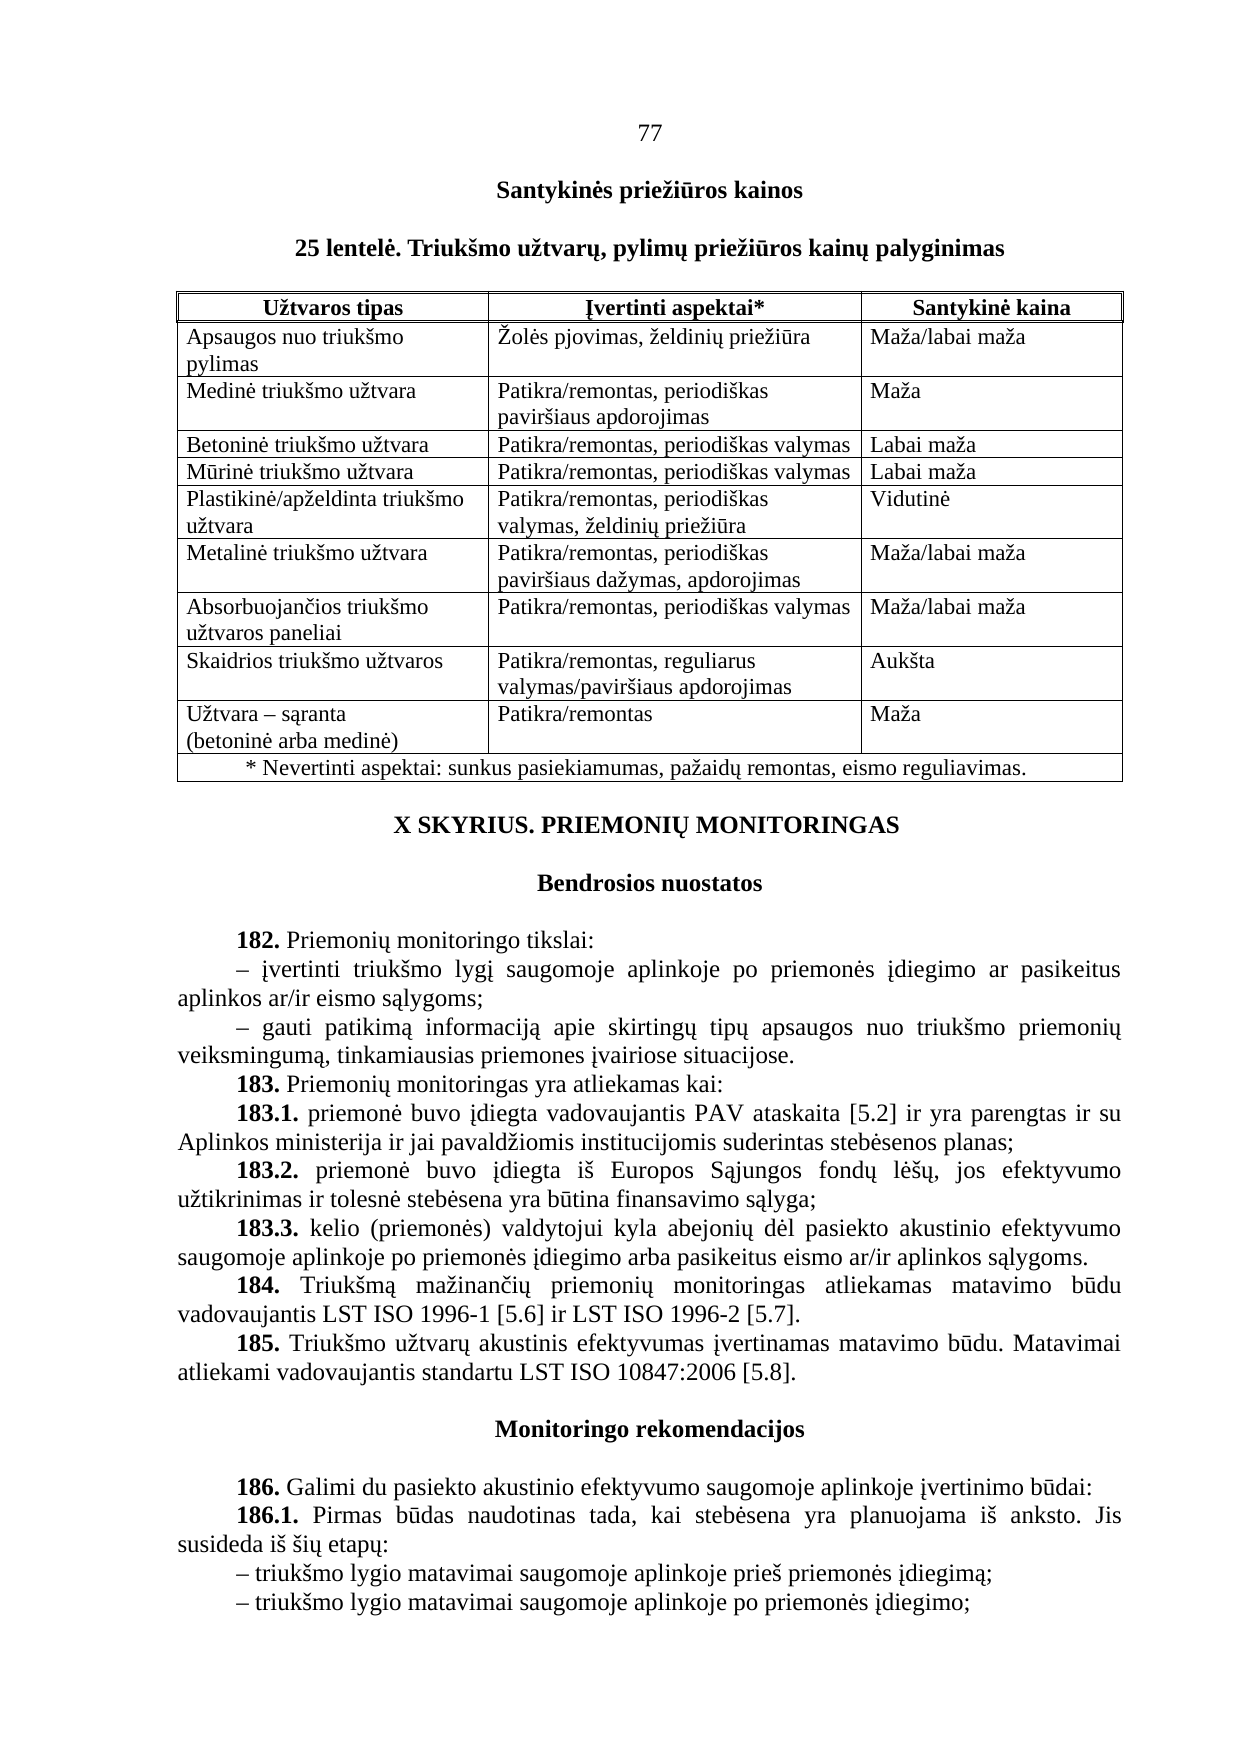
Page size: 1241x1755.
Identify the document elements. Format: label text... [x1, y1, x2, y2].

text 182. Priemonių monitoringo tikslai: [177, 925, 1122, 954]
text Monitoringo rekomendacijos [177, 1414, 1122, 1443]
table_cell Patikra/remontas, periodiškas valymas [489, 458, 861, 484]
table_cell Užtvara – sąranta (betoninė arba medinė) [178, 701, 488, 753]
table_cell Patikra/remontas, periodiškas paviršiaus dažymas, apdorojimas [489, 539, 861, 592]
table_cell Patikra/remontas, periodiškas valymas [489, 431, 861, 457]
text X SKYRIUS. PRIEMONIŲ MONITORINGAS [177, 810, 1122, 839]
table_cell Maža [862, 377, 1122, 430]
table_cell Patikra/remontas, reguliarus valymas/paviršiaus apdorojimas [489, 647, 861, 699]
table_cell Patikra/remontas [489, 701, 861, 753]
table_cell Maža/labai maža [862, 593, 1122, 646]
table_header Įvertinti aspektai* [489, 294, 861, 320]
table_cell Betoninė triukšmo užtvara [178, 431, 488, 457]
table_header Užtvaros tipas [179, 294, 488, 320]
table_cell Aukšta [862, 647, 1122, 699]
table_cell Maža/labai maža [862, 539, 1122, 592]
text Santykinės priežiūros kainos [177, 176, 1122, 204]
table_cell Maža [862, 701, 1122, 753]
text – gauti patikimą informaciją apie skirtingų tipų apsaugos nuo triukšmo priemonių veiksmingumą, tinkamiausias priemones įvairiose situacijose. [177, 1012, 1122, 1069]
text 183.3. kelio (priemonės) valdytojui kyla abejonių dėl pasiekto akustinio efektyvumo saugomoje aplinkoje po priemonės įdiegimo arba pasikeitus eismo ar/ir aplinkos sąlygoms. [177, 1213, 1122, 1270]
table_cell Plastikinė/apželdinta triukšmo užtvara [178, 486, 488, 538]
table_cell Apsaugos nuo triukšmo pylimas [178, 323, 488, 376]
text Bendrosios nuostatos [177, 868, 1122, 897]
text 183. Priemonių monitoringas yra atliekamas kai: [177, 1069, 1122, 1098]
text 186. Galimi du pasiekto akustinio efektyvumo saugomoje aplinkoje įvertinimo būdai: [177, 1472, 1122, 1500]
table_cell Vidutinė [862, 486, 1122, 538]
table_cell Žolės pjovimas, želdinių priežiūra [489, 323, 861, 376]
table_cell Medinė triukšmo užtvara [178, 377, 488, 430]
text 183.2. priemonė buvo įdiegta iš Europos Sąjungos fondų lėšų, jos efektyvumo užtikrinimas ir tolesnė stebėsena yra būtina finansavimo sąlyga; [177, 1155, 1122, 1213]
table_cell Metalinė triukšmo užtvara [178, 539, 488, 592]
table_header Santykinė kaina [862, 294, 1121, 320]
table_cell Patikra/remontas, periodiškas valymas, želdinių priežiūra [489, 486, 861, 538]
text – įvertinti triukšmo lygį saugomoje aplinkoje po priemonės įdiegimo ar pasikeitus aplinkos ar/ir eismo sąlygoms; [177, 954, 1122, 1012]
table_cell Skaidrios triukšmo užtvaros [178, 647, 488, 699]
table_cell Mūrinė triukšmo užtvara [178, 458, 488, 484]
table_cell Patikra/remontas, periodiškas valymas [489, 593, 861, 646]
table_cell Patikra/remontas, periodiškas paviršiaus apdorojimas [489, 377, 861, 430]
text 25 lentelė. Triukšmo užtvarų, pylimų priežiūros kainų palyginimas [177, 233, 1122, 262]
text – triukšmo lygio matavimai saugomoje aplinkoje po priemonės įdiegimo; [177, 1587, 1122, 1615]
text – triukšmo lygio matavimai saugomoje aplinkoje prieš priemonės įdiegimą; [177, 1558, 1122, 1587]
table_cell Maža/labai maža [862, 323, 1122, 376]
text 185. Triukšmo užtvarų akustinis efektyvumas įvertinamas matavimo būdu. Matavimai atliekami vadovaujantis standartu LST ISO 10847:2006 [5.8]. [177, 1328, 1122, 1385]
text 183.1. priemonė buvo įdiegta vadovaujantis PAV ataskaita [5.2] ir yra parengtas ir su Aplinkos ministerija ir jai pavaldžiomis institucijomis suderintas stebėsenos planas; [177, 1098, 1122, 1155]
table_cell Labai maža [862, 458, 1122, 484]
table_cell * Nevertinti aspektai: sunkus pasiekiamumas, pažaidų remontas, eismo reguliavimas. [178, 754, 1122, 781]
text 186.1. Pirmas būdas naudotinas tada, kai stebėsena yra planuojama iš anksto. Jis susideda iš šių etapų: [177, 1500, 1122, 1558]
table_cell Labai maža [862, 431, 1122, 457]
table_cell Absorbuojančios triukšmo užtvaros paneliai [178, 593, 488, 646]
text 184. Triukšmą mažinančių priemonių monitoringas atliekamas matavimo būdu vadovaujantis LST ISO 1996-1 [5.6] ir LST ISO 1996-2 [5.7]. [177, 1270, 1122, 1328]
